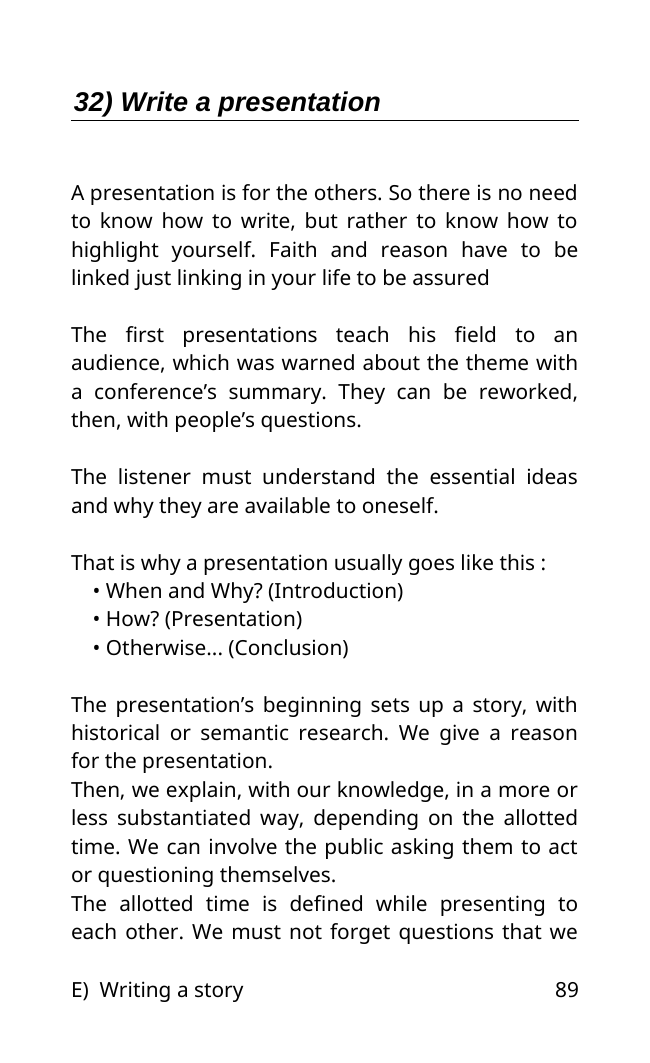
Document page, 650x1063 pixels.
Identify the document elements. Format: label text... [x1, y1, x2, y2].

text That is why a presentation usually goes like this : [71, 548, 579, 576]
text Then, we explain, with our knowledge, in a more or less substantiated way, depending on the allotted time. We can involve the public asking them to act or questioning themselves. [71, 775, 579, 889]
text A presentation is for the others. So there is no need to know how to write, but rather to know how to highlight yourself. Faith and reason have to be linked just linking in your life to be assured [71, 178, 579, 292]
text • Otherwise... (Conclusion) [71, 633, 579, 661]
text The allotted time is defined while presenting to each other. We must not forget questions that we [71, 889, 579, 946]
text The presentation’s beginning sets up a story, with historical or semantic research. We give a reason for the presentation. [71, 690, 579, 775]
text The first presentations teach his field to an audience, which was warned about the theme with a conference’s summary. They can be reworked, then, with people’s questions. [71, 320, 579, 434]
text • How? (Presentation) [71, 604, 579, 633]
subtitle Write a presentation [71, 84, 579, 120]
text The listener must understand the essential ideas and why they are available to oneself. [71, 462, 579, 519]
text • When and Why? (Introduction) [71, 576, 579, 604]
